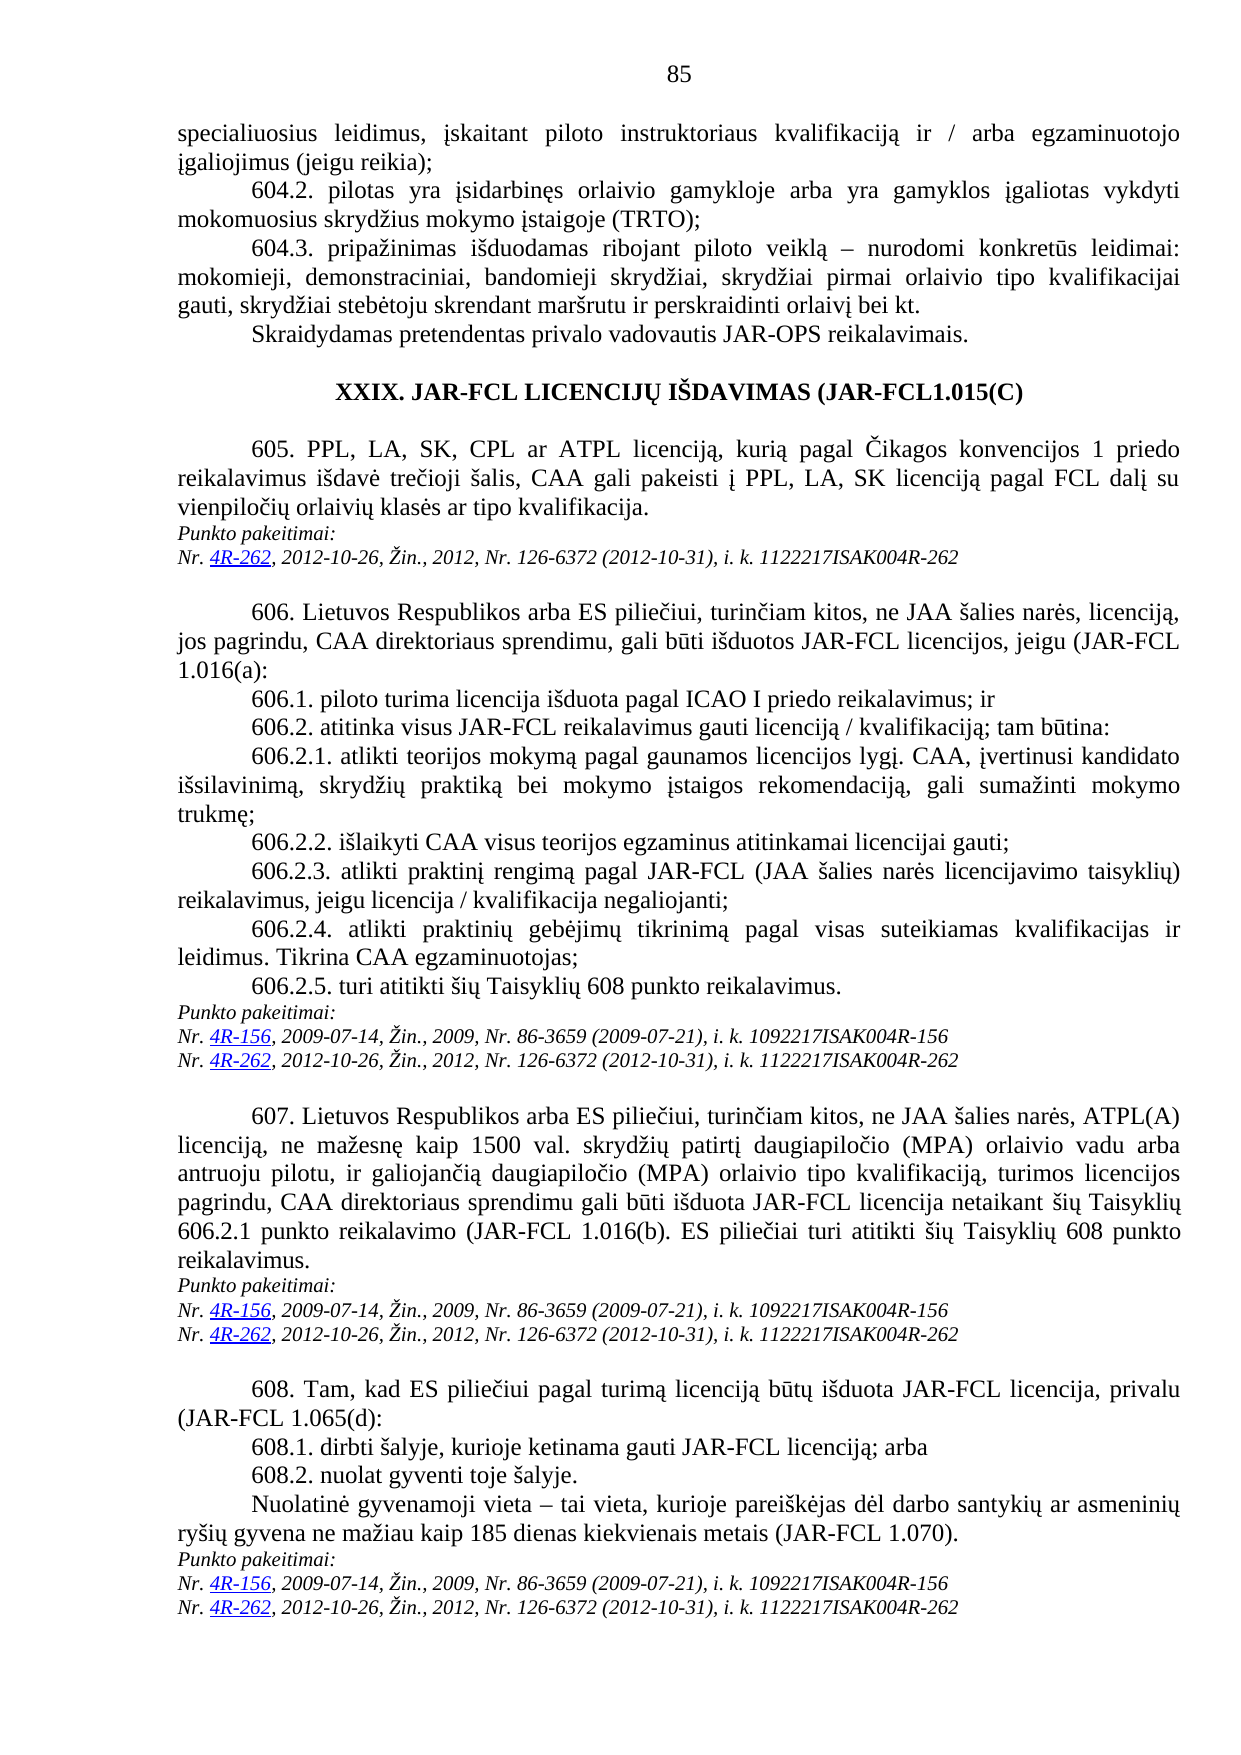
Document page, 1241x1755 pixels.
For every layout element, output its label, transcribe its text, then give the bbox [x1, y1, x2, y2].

text Nuolatinė gyvenamoji vieta – tai vieta, kurioje pareiškėjas dėl darbo santykių ar asmeninių ryšių gyvena ne mažiau kaip 185 dienas kiekvienais metais (JAR-FCL 1.070). [177, 1489, 1181, 1547]
text 606. Lietuvos Respublikos arba ES piliečiui, turinčiam kitos, ne JAA šalies narės, licenciją, jos pagrindu, CAA direktoriaus sprendimu, gali būti išduotos JAR-FCL licencijos, jeigu (JAR-FCL 1.016(a): [177, 597, 1181, 684]
text Nr. 4R-262, 2012-10-26, Žin., 2012, Nr. 126-6372 (2012-10-31), i. k. 1122217ISAK004R-262 [177, 1322, 1181, 1346]
text 608.1. dirbti šalyje, kurioje ketinama gauti JAR-FCL licenciją; arba [177, 1432, 1181, 1461]
text Nr. 4R-262, 2012-10-26, Žin., 2012, Nr. 126-6372 (2012-10-31), i. k. 1122217ISAK004R-262 [177, 545, 1181, 569]
text 606.2.3. atlikti praktinį rengimą pagal JAR-FCL (JAA šalies narės licencijavimo taisyklių) reikalavimus, jeigu licencija / kvalifikacija negaliojanti; [177, 856, 1181, 914]
text XXIX. JAR-FCL LICENCIJŲ IŠDAVIMAS (JAR-FCL1.015(C) [177, 377, 1181, 406]
text Punkto pakeitimai: [177, 1000, 1181, 1024]
text 607. Lietuvos Respublikos arba ES piliečiui, turinčiam kitos, ne JAA šalies narės, ATPL(A) licenciją, ne mažesnę kaip 1500 val. skrydžių patirtį daugiapiločio (MPA) orlaivio vadu arba antruoju pilotu, ir galiojančią daugiapiločio (MPA) orlaivio tipo kvalifikaciją, turimos licencijos pagrindu, CAA direktoriaus sprendimu gali būti išduota JAR-FCL licencija netaikant šių Taisyklių 606.2.1 punkto reikalavimo (JAR-FCL 1.016(b). ES piliečiai turi atitikti šių Taisyklių 608 punkto reikalavimus. [177, 1101, 1181, 1273]
text 606.2.4. atlikti praktinių gebėjimų tikrinimą pagal visas suteikiamas kvalifikacijas ir leidimus. Tikrina CAA egzaminuotojas; [177, 914, 1181, 971]
text 608.2. nuolat gyventi toje šalyje. [177, 1461, 1181, 1489]
text 606.2.2. išlaikyti CAA visus teorijos egzaminus atitinkamai licencijai gauti; [177, 827, 1181, 856]
text specialiuosius leidimus, įskaitant piloto instruktoriaus kvalifikaciją ir / arba egzaminuotojo įgaliojimus (jeigu reikia); [177, 118, 1181, 176]
text 606.2.5. turi atitikti šių Taisyklių 608 punkto reikalavimus. [177, 971, 1181, 1000]
text Punkto pakeitimai: [177, 1273, 1181, 1297]
text 604.2. pilotas yra įsidarbinęs orlaivio gamykloje arba yra gamyklos įgaliotas vykdyti mokomuosius skrydžius mokymo įstaigoje (TRTO); [177, 176, 1181, 233]
text Nr. 4R-262, 2012-10-26, Žin., 2012, Nr. 126-6372 (2012-10-31), i. k. 1122217ISAK004R-262 [177, 1048, 1181, 1072]
text Nr. 4R-156, 2009-07-14, Žin., 2009, Nr. 86-3659 (2009-07-21), i. k. 1092217ISAK004R-156 [177, 1024, 1181, 1048]
text Punkto pakeitimai: [177, 1547, 1181, 1571]
text Nr. 4R-262, 2012-10-26, Žin., 2012, Nr. 126-6372 (2012-10-31), i. k. 1122217ISAK004R-262 [177, 1595, 1181, 1619]
text Punkto pakeitimai: [177, 521, 1181, 545]
text Skraidydamas pretendentas privalo vadovautis JAR-OPS reikalavimais. [177, 319, 1181, 348]
text Nr. 4R-156, 2009-07-14, Žin., 2009, Nr. 86-3659 (2009-07-21), i. k. 1092217ISAK004R-156 [177, 1571, 1181, 1595]
text 606.2.1. atlikti teorijos mokymą pagal gaunamos licencijos lygį. CAA, įvertinusi kandidato išsilavinimą, skrydžių praktiką bei mokymo įstaigos rekomendaciją, gali sumažinti mokymo trukmę; [177, 741, 1181, 827]
text 608. Tam, kad ES piliečiui pagal turimą licenciją būtų išduota JAR-FCL licencija, privalu (JAR-FCL 1.065(d): [177, 1374, 1181, 1432]
text 606.1. piloto turima licencija išduota pagal ICAO I priedo reikalavimus; ir [177, 684, 1181, 712]
text 604.3. pripažinimas išduodamas ribojant piloto veiklą – nurodomi konkretūs leidimai: mokomieji, demonstraciniai, bandomieji skrydžiai, skrydžiai pirmai orlaivio tipo kvalifikacijai gauti, skrydžiai stebėtoju skrendant maršrutu ir perskraidinti orlaivį bei kt. [177, 233, 1181, 319]
text 606.2. atitinka visus JAR-FCL reikalavimus gauti licenciją / kvalifikaciją; tam būtina: [177, 712, 1181, 741]
text Nr. 4R-156, 2009-07-14, Žin., 2009, Nr. 86-3659 (2009-07-21), i. k. 1092217ISAK004R-156 [177, 1297, 1181, 1322]
text 605. PPL, LA, SK, CPL ar ATPL licenciją, kurią pagal Čikagos konvencijos 1 priedo reikalavimus išdavė trečioji šalis, CAA gali pakeisti į PPL, LA, SK licenciją pagal FCL dalį su vienpiločių orlaivių klasės ar tipo kvalifikacija. [177, 434, 1181, 521]
